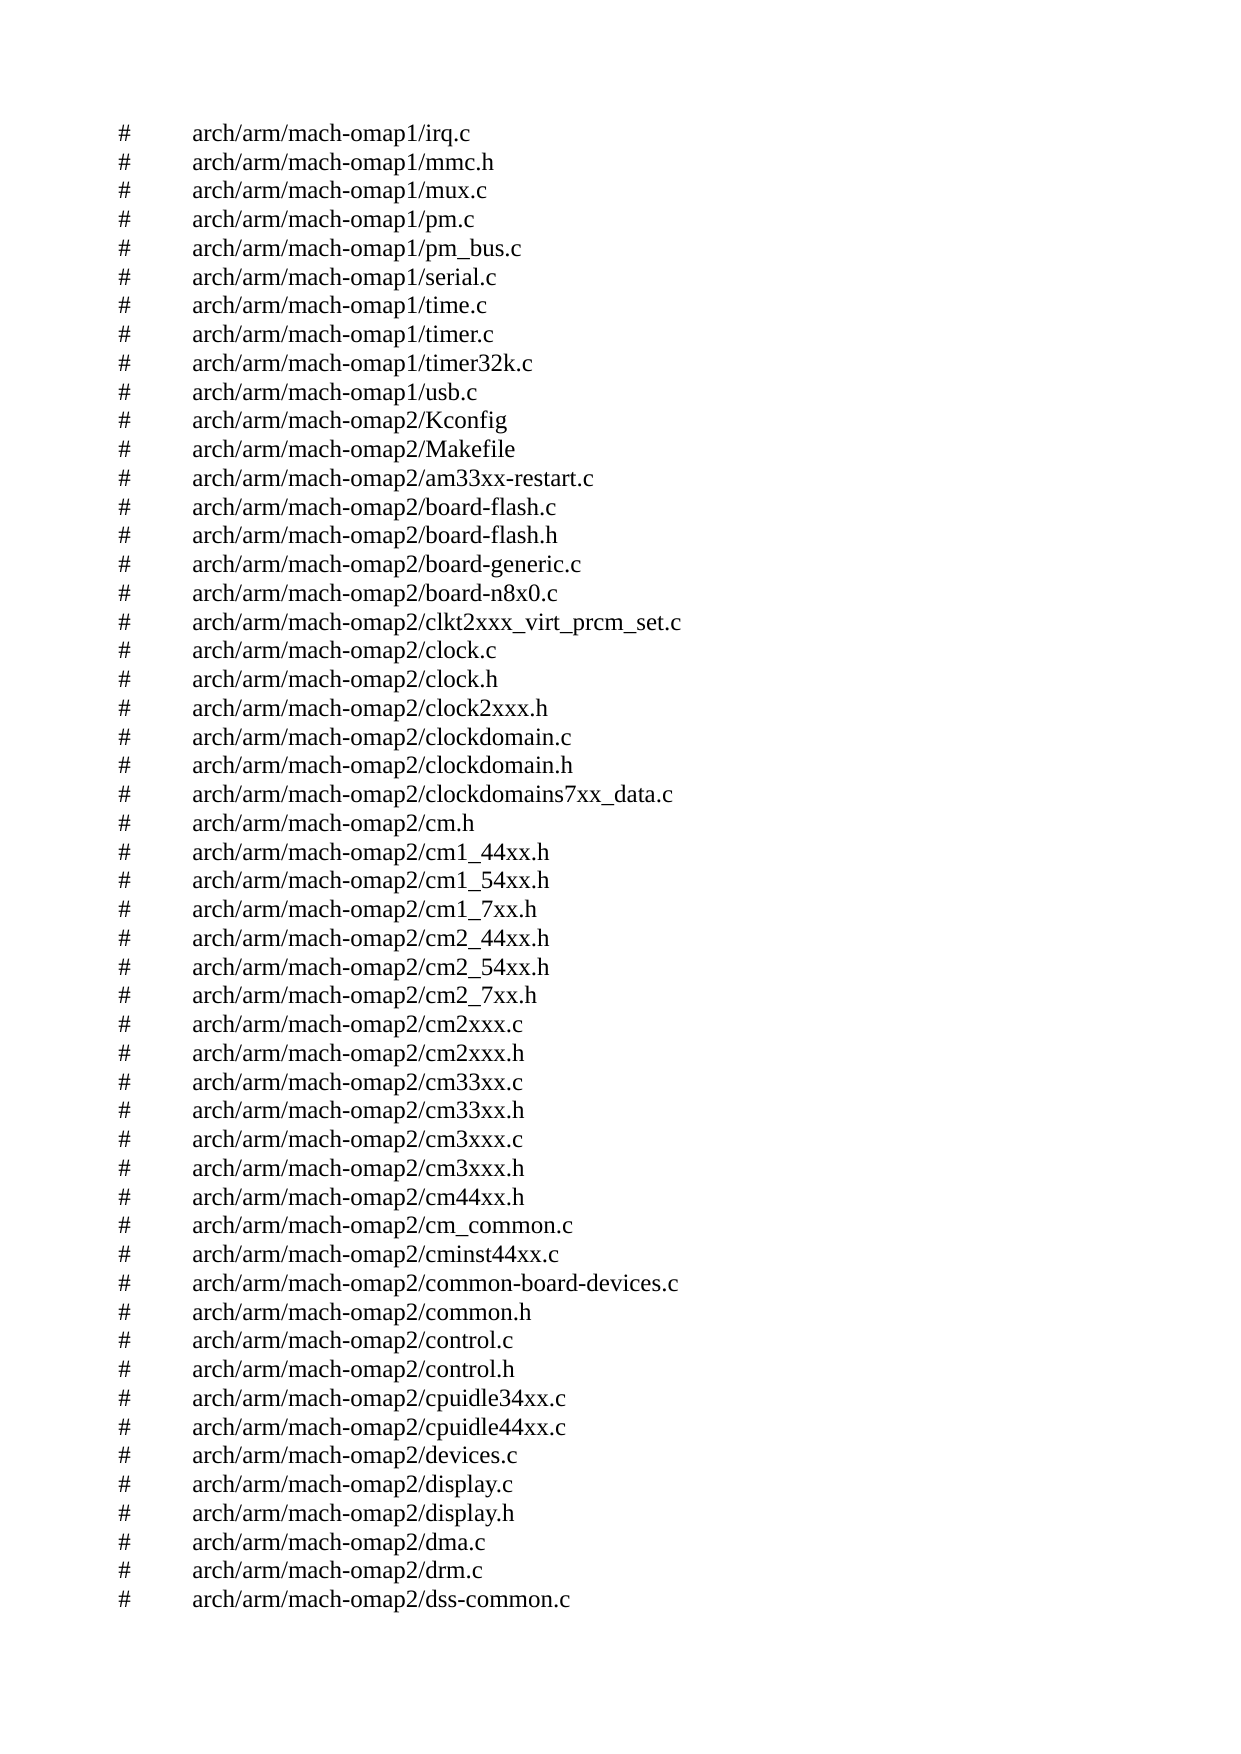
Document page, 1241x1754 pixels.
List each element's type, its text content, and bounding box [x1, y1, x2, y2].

text # arch/arm/mach-omap2/clock.h [118, 664, 1122, 693]
text # arch/arm/mach-omap1/timer.c [118, 319, 1122, 348]
text # arch/arm/mach-omap2/Makefile [118, 434, 1122, 463]
text # arch/arm/mach-omap2/clockdomain.h [118, 751, 1122, 779]
text # arch/arm/mach-omap2/clock2xxx.h [118, 693, 1122, 722]
text # arch/arm/mach-omap1/pm.c [118, 204, 1122, 233]
text # arch/arm/mach-omap2/cm3xxx.c [118, 1124, 1122, 1153]
text # arch/arm/mach-omap2/clkt2xxx_virt_prcm_set.c [118, 607, 1122, 636]
text # arch/arm/mach-omap1/mux.c [118, 176, 1122, 204]
text # arch/arm/mach-omap2/cpuidle44xx.c [118, 1412, 1122, 1441]
text # arch/arm/mach-omap2/cpuidle34xx.c [118, 1383, 1122, 1412]
text # arch/arm/mach-omap2/devices.c [118, 1441, 1122, 1469]
text # arch/arm/mach-omap2/cminst44xx.c [118, 1239, 1122, 1268]
text # arch/arm/mach-omap2/dma.c [118, 1527, 1122, 1556]
text # arch/arm/mach-omap2/cm.h [118, 808, 1122, 837]
text # arch/arm/mach-omap2/board-generic.c [118, 549, 1122, 578]
text # arch/arm/mach-omap2/clockdomains7xx_data.c [118, 779, 1122, 808]
text # arch/arm/mach-omap2/board-flash.c [118, 492, 1122, 521]
text # arch/arm/mach-omap2/common.h [118, 1297, 1122, 1326]
text # arch/arm/mach-omap2/board-n8x0.c [118, 578, 1122, 607]
text # arch/arm/mach-omap2/cm44xx.h [118, 1182, 1122, 1211]
text # arch/arm/mach-omap1/mmc.h [118, 147, 1122, 176]
text # arch/arm/mach-omap2/control.c [118, 1326, 1122, 1354]
text # arch/arm/mach-omap2/cm33xx.c [118, 1067, 1122, 1096]
text # arch/arm/mach-omap2/cm3xxx.h [118, 1153, 1122, 1182]
text # arch/arm/mach-omap2/cm2xxx.c [118, 1009, 1122, 1038]
text # arch/arm/mach-omap2/Kconfig [118, 406, 1122, 434]
text # arch/arm/mach-omap2/display.h [118, 1498, 1122, 1527]
text # arch/arm/mach-omap1/pm_bus.c [118, 233, 1122, 262]
text # arch/arm/mach-omap2/cm2_7xx.h [118, 981, 1122, 1009]
text # arch/arm/mach-omap2/cm1_44xx.h [118, 837, 1122, 866]
text # arch/arm/mach-omap1/timer32k.c [118, 348, 1122, 377]
text # arch/arm/mach-omap2/cm_common.c [118, 1211, 1122, 1239]
text # arch/arm/mach-omap2/dss-common.c [118, 1584, 1122, 1613]
text # arch/arm/mach-omap2/clockdomain.c [118, 722, 1122, 751]
text # arch/arm/mach-omap1/usb.c [118, 377, 1122, 406]
text # arch/arm/mach-omap2/drm.c [118, 1556, 1122, 1584]
text # arch/arm/mach-omap2/common-board-devices.c [118, 1268, 1122, 1297]
text # arch/arm/mach-omap2/control.h [118, 1354, 1122, 1383]
text # arch/arm/mach-omap2/cm2xxx.h [118, 1038, 1122, 1067]
text # arch/arm/mach-omap2/cm2_44xx.h [118, 923, 1122, 952]
text # arch/arm/mach-omap1/serial.c [118, 262, 1122, 291]
text # arch/arm/mach-omap2/display.c [118, 1469, 1122, 1498]
text # arch/arm/mach-omap2/cm33xx.h [118, 1096, 1122, 1124]
text # arch/arm/mach-omap1/irq.c [118, 118, 1122, 147]
text # arch/arm/mach-omap2/clock.c [118, 636, 1122, 664]
text # arch/arm/mach-omap1/time.c [118, 291, 1122, 319]
text # arch/arm/mach-omap2/board-flash.h [118, 521, 1122, 549]
text # arch/arm/mach-omap2/cm2_54xx.h [118, 952, 1122, 981]
text # arch/arm/mach-omap2/am33xx-restart.c [118, 463, 1122, 492]
text # arch/arm/mach-omap2/cm1_7xx.h [118, 894, 1122, 923]
text # arch/arm/mach-omap2/cm1_54xx.h [118, 866, 1122, 894]
